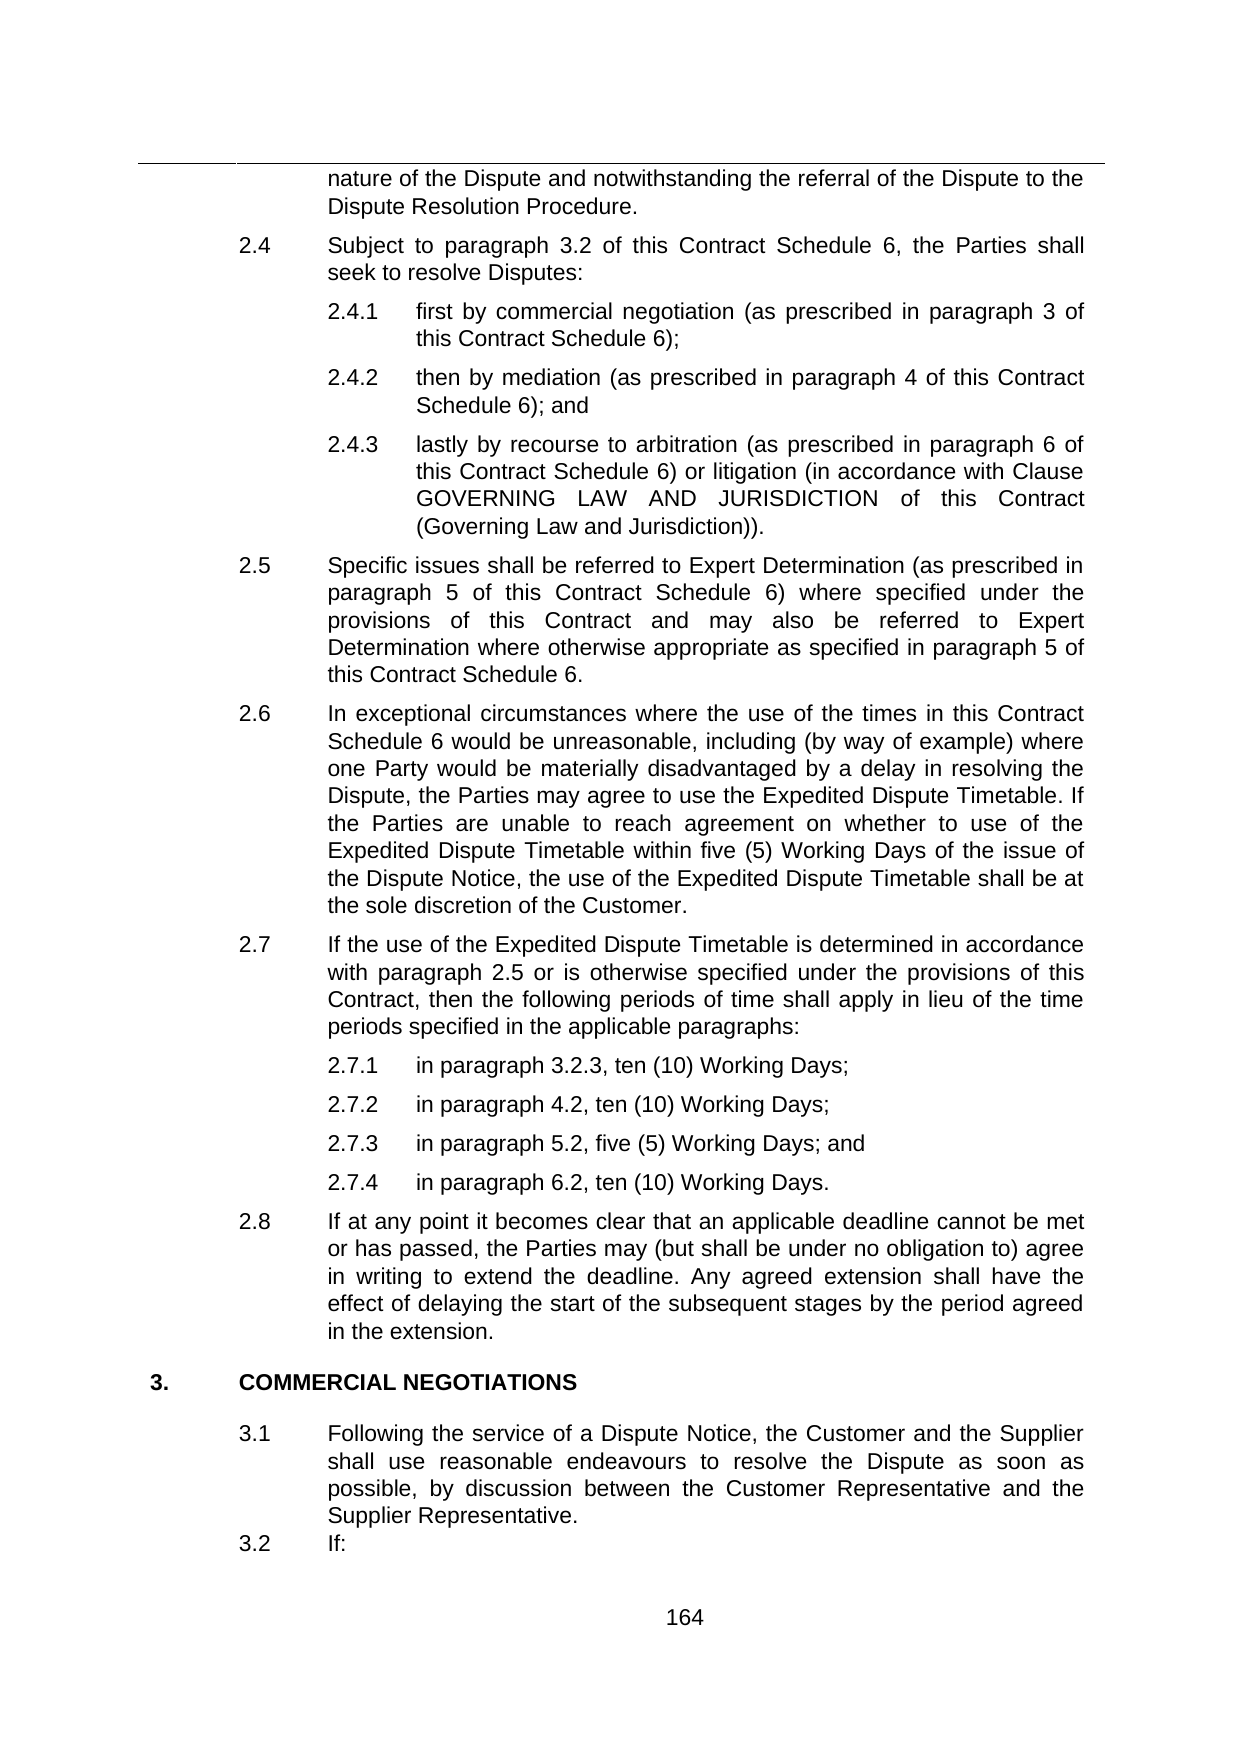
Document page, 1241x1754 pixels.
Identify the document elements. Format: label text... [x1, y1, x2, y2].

list in paragraph 5.2, five (5) Working Days; and [327, 1130, 1085, 1156]
list Specific issues shall be referred to Expert Determination (as prescribed in paragraph 5 of this Contract Schedule 6) where specified under the provisions of this Contract and may also be referred to Expert Determination where otherwise appropriate as specified in paragraph 5 of this Contract Schedule 6. [239, 552, 1085, 688]
list If the use of the Expedited Dispute Timetable is determined in accordance with paragraph 2.5 or is otherwise specified under the provisions of this Contract, then the following periods of time shall apply in lieu of the time periods specified in the applicable paragraphs: [239, 931, 1085, 1039]
list first by commercial negotiation (as prescribed in paragraph 3 of this Contract Schedule 6); [327, 298, 1085, 352]
list If: [239, 1530, 1085, 1556]
list then by mediation (as prescribed in paragraph 4 of this Contract Schedule 6); and [327, 364, 1085, 418]
list In exceptional circumstances where the use of the times in this Contract Schedule 6 would be unreasonable, including (by way of example) where one Party would be materially disadvantaged by a delay in resolving the Dispute, the Parties may agree to use the Expedited Dispute Timetable. If the Parties are unable to reach agreement on whether to use of the Expedited Dispute Timetable within five (5) Working Days of the issue of the Dispute Notice, the use of the Expedited Dispute Timetable shall be at the sole discretion of the Customer. [239, 700, 1085, 918]
list lastly by recourse to arbitration (as prescribed in paragraph 6 of this Contract Schedule 6) or litigation (in accordance with Clause 46 of this Contract (Governing Law and Jurisdiction)). [327, 431, 1085, 539]
list [239, 150, 1085, 163]
list in paragraph 3.2.3, ten (10) Working Days; [327, 1052, 1085, 1078]
list in paragraph 4.2, ten (10) Working Days; [327, 1091, 1085, 1117]
list in paragraph 6.2, ten (10) Working Days. [327, 1169, 1085, 1195]
list nature of the Dispute and notwithstanding the referral of the Dispute to the Dispute Resolution Procedure. [239, 164, 1085, 219]
list If at any point it becomes clear that an applicable deadline cannot be met or has passed, the Parties may (but shall be under no obligation to) agree in writing to extend the deadline. Any agreed extension shall have the effect of delaying the start of the subsequent stages by the period agreed in the extension. [239, 1208, 1085, 1344]
list Following the service of a Dispute Notice, the Customer and the Supplier shall use reasonable endeavours to resolve the Dispute as soon as possible, by discussion between the Customer Representative and the Supplier Representative. [239, 1420, 1085, 1529]
list COMMERCIAL NEGOTIATIONS [150, 1369, 1090, 1395]
list Subject to paragraph 3.2 of this Contract Schedule 6, the Parties shall seek to resolve Disputes: [239, 232, 1085, 285]
